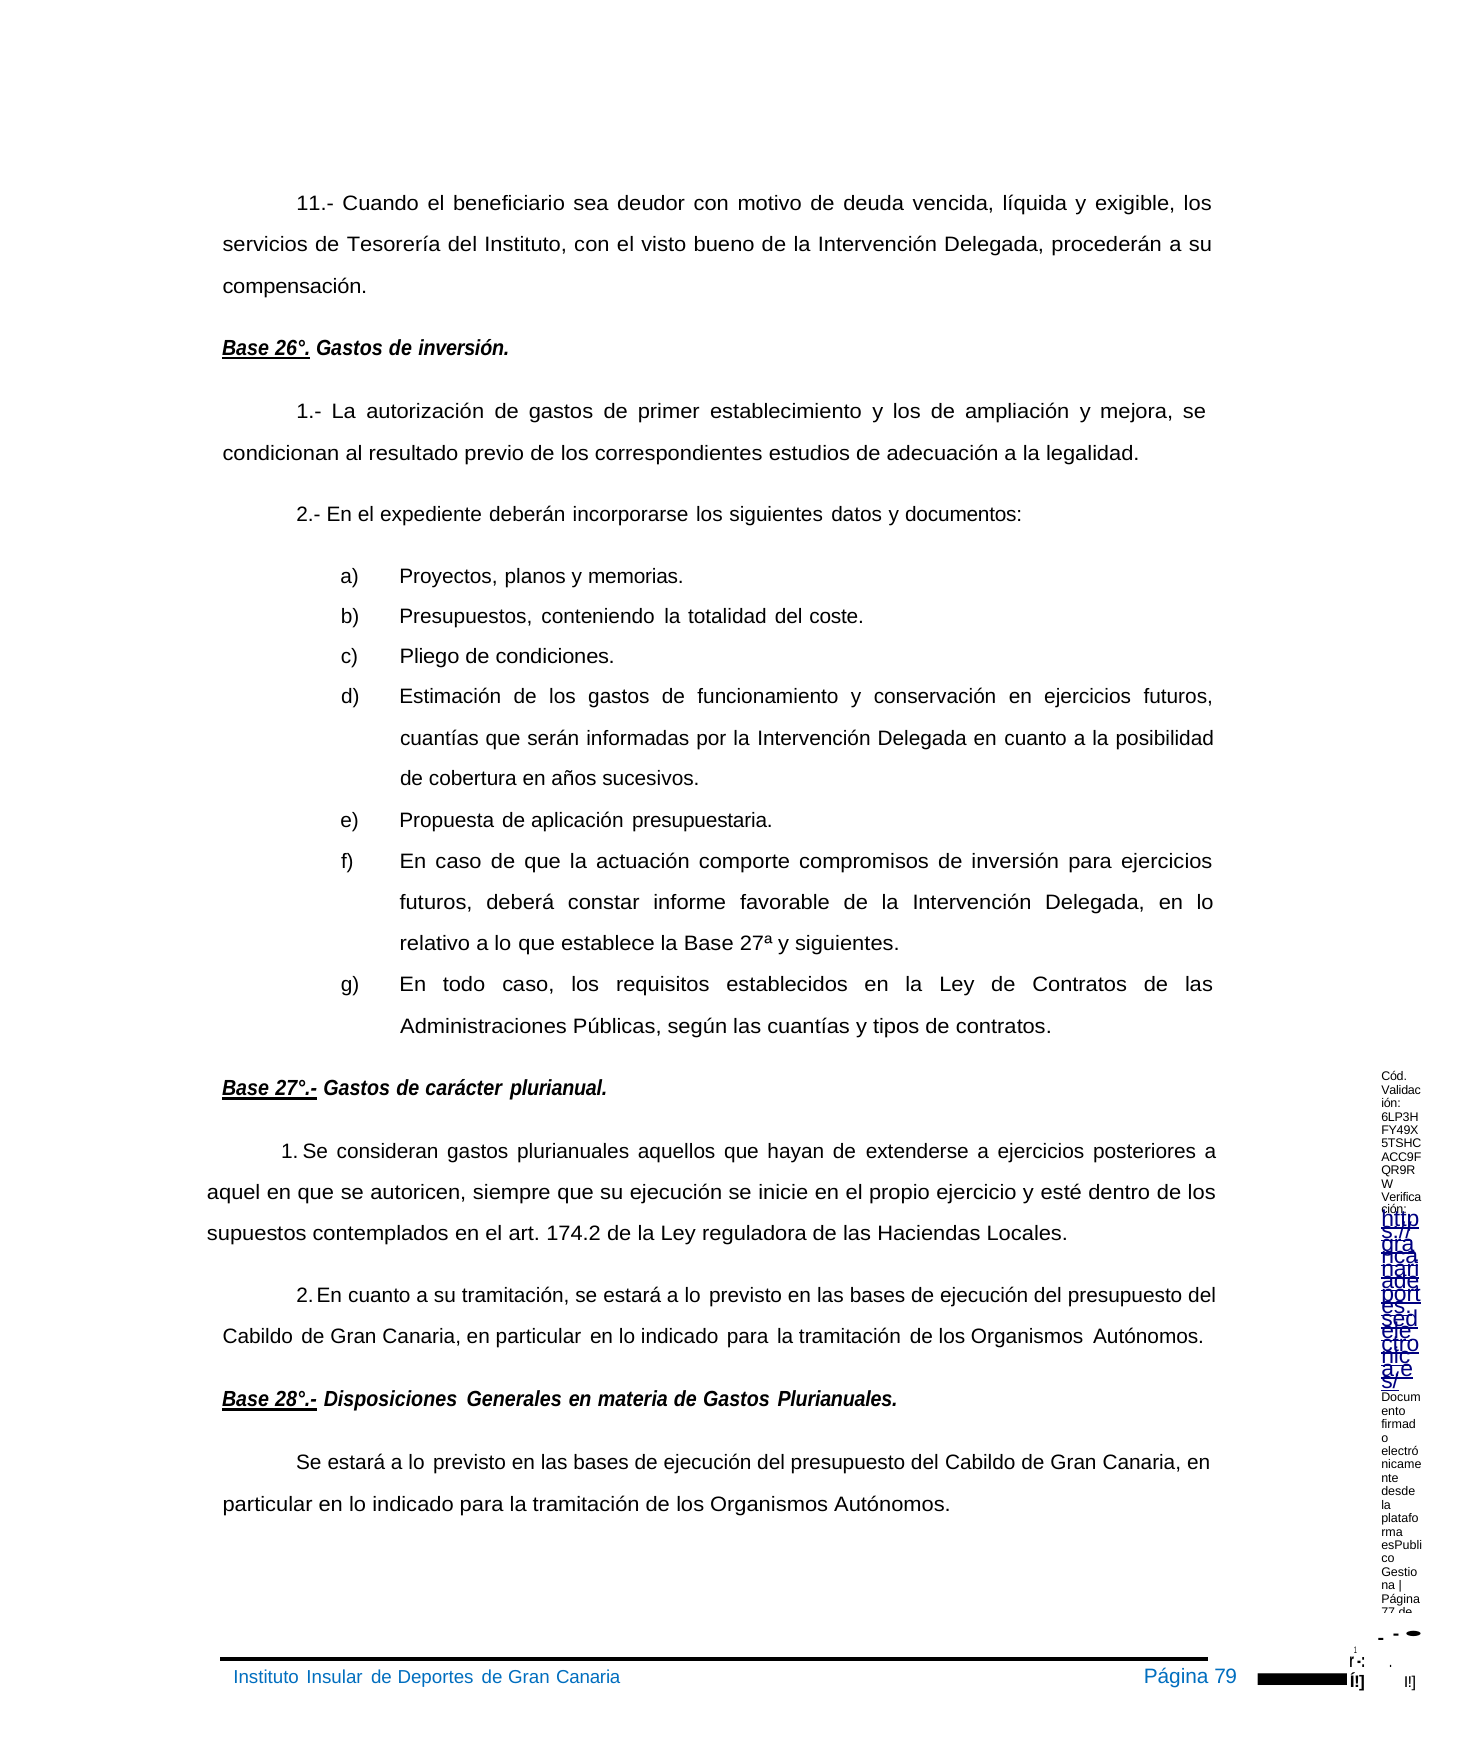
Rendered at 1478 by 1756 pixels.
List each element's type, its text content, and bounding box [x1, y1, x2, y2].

list Proyectos, planos y memorias. [340, 564, 1433, 588]
text Documento firmado electrónicamente desde la plataforma esPublico Gestiona | Página 77 de 109 [1381, 1391, 1422, 1613]
text Base 28°.- Disposiciones Generales en materia de Gastos Plurianuales. [222, 1386, 1379, 1411]
list Se consideran gastos plurianuales aquellos que hayan de extenderse a ejercicios posteriores a aquel en que se autoricen, siempre que su ejecución se inicie en el propio ejercicio y esté dentro de los supuestos contemplados en el art. 174.2 de la Ley reguladora de las Haciendas Locales. [207, 1139, 1217, 1245]
list Estimación de los gastos de funcionamiento y conservación en ejercicios futuros, cuantías que serán informadas por la Intervención Delegada en cuanto a la posibilidad de cobertura en años sucesivos. [341, 684, 1214, 790]
list En caso de que la actuación comporte compromisos de inversión para ejercicios futuros, deberá constar informe favorable de la Intervención Delegada, en lo relativo a lo que establece la Base 27ª y siguientes. [341, 849, 1214, 955]
list En todo caso, los requisitos establecidos en la Ley de Contratos de las Administraciones Públicas, según las cuantías y tipos de contratos. [341, 972, 1214, 1038]
text Verificación: https://grancanariadeportes.sedelectronica.es/ [1381, 1191, 1422, 1391]
list En cuanto a su tramitación, se estará a lo previsto en las bases de ejecución del presupuesto del Cabildo de Gran Canaria, en particular en lo indicado para la tramitación de los Organismos Autónomos. [222, 1283, 1217, 1348]
list Pliego de condiciones. [341, 644, 1433, 668]
list Presupuestos, conteniendo la totalidad del coste. [341, 604, 1433, 628]
text Base 26°. Gastos de inversión. [222, 335, 1433, 360]
text Base 27°.- Gastos de carácter plurianual. [222, 1075, 1379, 1100]
text 2.- En el expediente deberán incorporarse los siguientes datos y documentos: [296, 502, 1433, 526]
text Cód. Validación: 6LP3HFY49X5TSHCACC9FQR9RW [1381, 1070, 1422, 1191]
list Propuesta de aplicación presupuestaria. [340, 808, 1433, 832]
text 1.- La autorización de gastos de primer establecimiento y los de ampliación y mejora, se condicionan al resultado previo de los correspondientes estudios de adecuación a la legalidad. [222, 399, 1216, 464]
text Se estará a lo previsto en las bases de ejecución del presupuesto del Cabildo de Gran Canaria, en particular en lo indicado para la tramitación de los Organismos Autónomos. [222, 1449, 1216, 1515]
text 11.- Cuando el beneficiario sea deudor con motivo de deuda vencida, líquida y exigible, los servicios de Tesorería del Instituto, con el visto bueno de la Intervención Delegada, procederán a su compensación. [222, 191, 1214, 297]
